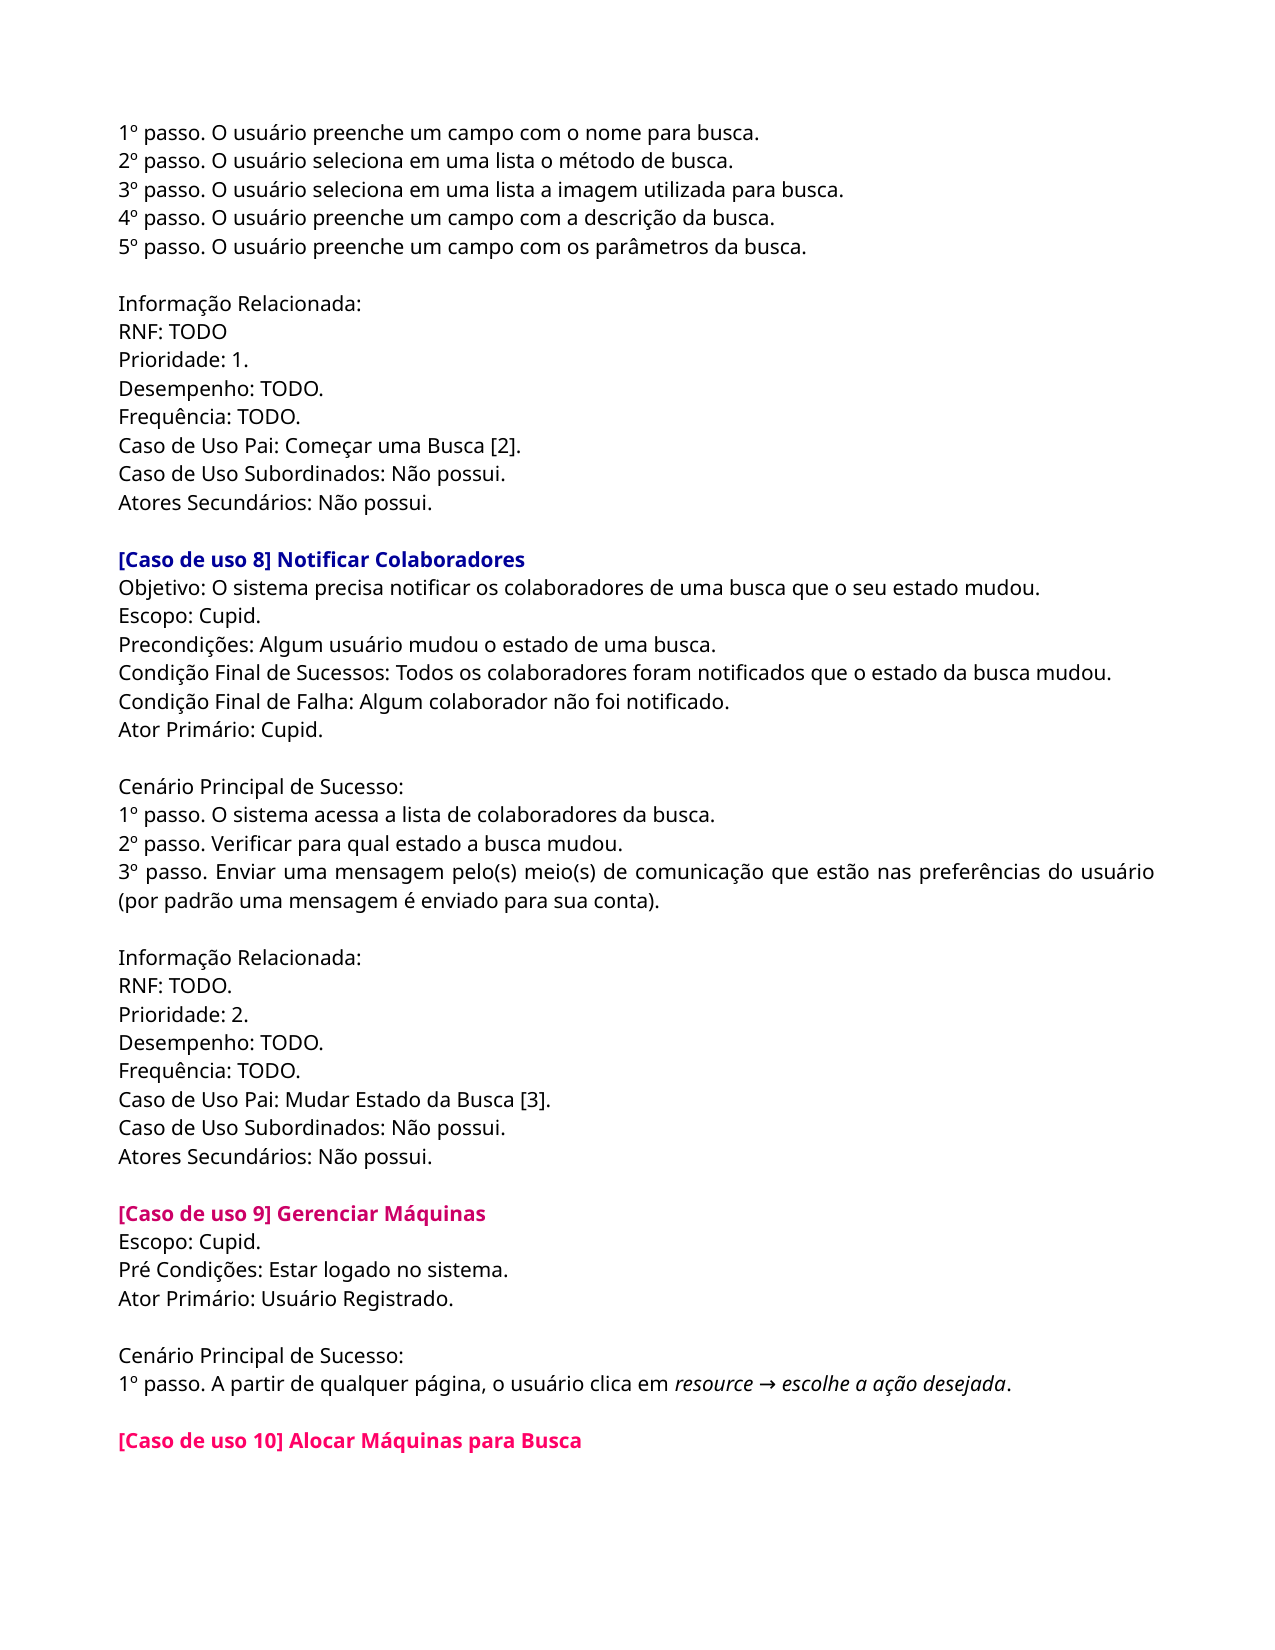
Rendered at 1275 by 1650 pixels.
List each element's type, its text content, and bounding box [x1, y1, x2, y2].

text RNF: TODO. [118, 971, 1157, 1000]
text Precondições: Algum usuário mudou o estado de uma busca. [118, 630, 1157, 658]
text Desempenho: TODO. [118, 1028, 1157, 1057]
text [Caso de uso 9] Gerenciar Máquinas [118, 1199, 1157, 1227]
text Condição Final de Sucessos: Todos os colaboradores foram notificados que o estado da busca mudou. [118, 658, 1157, 687]
text Frequência: TODO. [118, 402, 1157, 431]
text 3º passo. O usuário seleciona em uma lista a imagem utilizada para busca. [118, 175, 1157, 203]
text Atores Secundários: Não possui. [118, 488, 1157, 516]
text Condição Final de Falha: Algum colaborador não foi notificado. [118, 687, 1157, 715]
text Informação Relacionada: [118, 289, 1157, 317]
text Pré Condições: Estar logado no sistema. [118, 1256, 1157, 1284]
text [Caso de uso 10] Alocar Máquinas para Busca [118, 1426, 1157, 1455]
text Atores Secundários: Não possui. [118, 1142, 1157, 1170]
text Caso de Uso Subordinados: Não possui. [118, 1113, 1157, 1142]
text Prioridade: 2. [118, 1000, 1157, 1028]
text Caso de Uso Pai: Mudar Estado da Busca [3]. [118, 1085, 1157, 1113]
text Desempenho: TODO. [118, 374, 1157, 402]
text RNF: TODO [118, 317, 1157, 346]
text Ator Primário: Cupid. [118, 715, 1157, 744]
text Informação Relacionada: [118, 943, 1157, 971]
text 3º passo. Enviar uma mensagem pelo(s) meio(s) de comunicação que estão nas preferências do usuário (por padrão uma mensagem é enviado para sua conta). [118, 857, 1157, 914]
text Caso de Uso Pai: Começar uma Busca [2]. [118, 431, 1157, 459]
text Caso de Uso Subordinados: Não possui. [118, 459, 1157, 488]
text [Caso de uso 8] Notificar Colaboradores [118, 545, 1157, 573]
text Cenário Principal de Sucesso: [118, 772, 1157, 801]
text Prioridade: 1. [118, 346, 1157, 374]
text 5º passo. O usuário preenche um campo com os parâmetros da busca. [118, 232, 1157, 260]
text Escopo: Cupid. [118, 1227, 1157, 1256]
text 4º passo. O usuário preenche um campo com a descrição da busca. [118, 203, 1157, 232]
text Objetivo: O sistema precisa notificar os colaboradores de uma busca que o seu estado mudou. [118, 573, 1157, 602]
text 1º passo. O usuário preenche um campo com o nome para busca. [118, 118, 1157, 147]
text Cenário Principal de Sucesso: [118, 1341, 1157, 1369]
text 1º passo. O sistema acessa a lista de colaboradores da busca. [118, 801, 1157, 829]
text 2º passo. Verificar para qual estado a busca mudou. [118, 829, 1157, 857]
text 1º passo. A partir de qualquer página, o usuário clica em resource → escolhe a ação desejada. [118, 1369, 1157, 1398]
text Ator Primário: Usuário Registrado. [118, 1284, 1157, 1312]
text Escopo: Cupid. [118, 602, 1157, 630]
text Frequência: TODO. [118, 1057, 1157, 1085]
text 2º passo. O usuário seleciona em uma lista o método de busca. [118, 147, 1157, 175]
